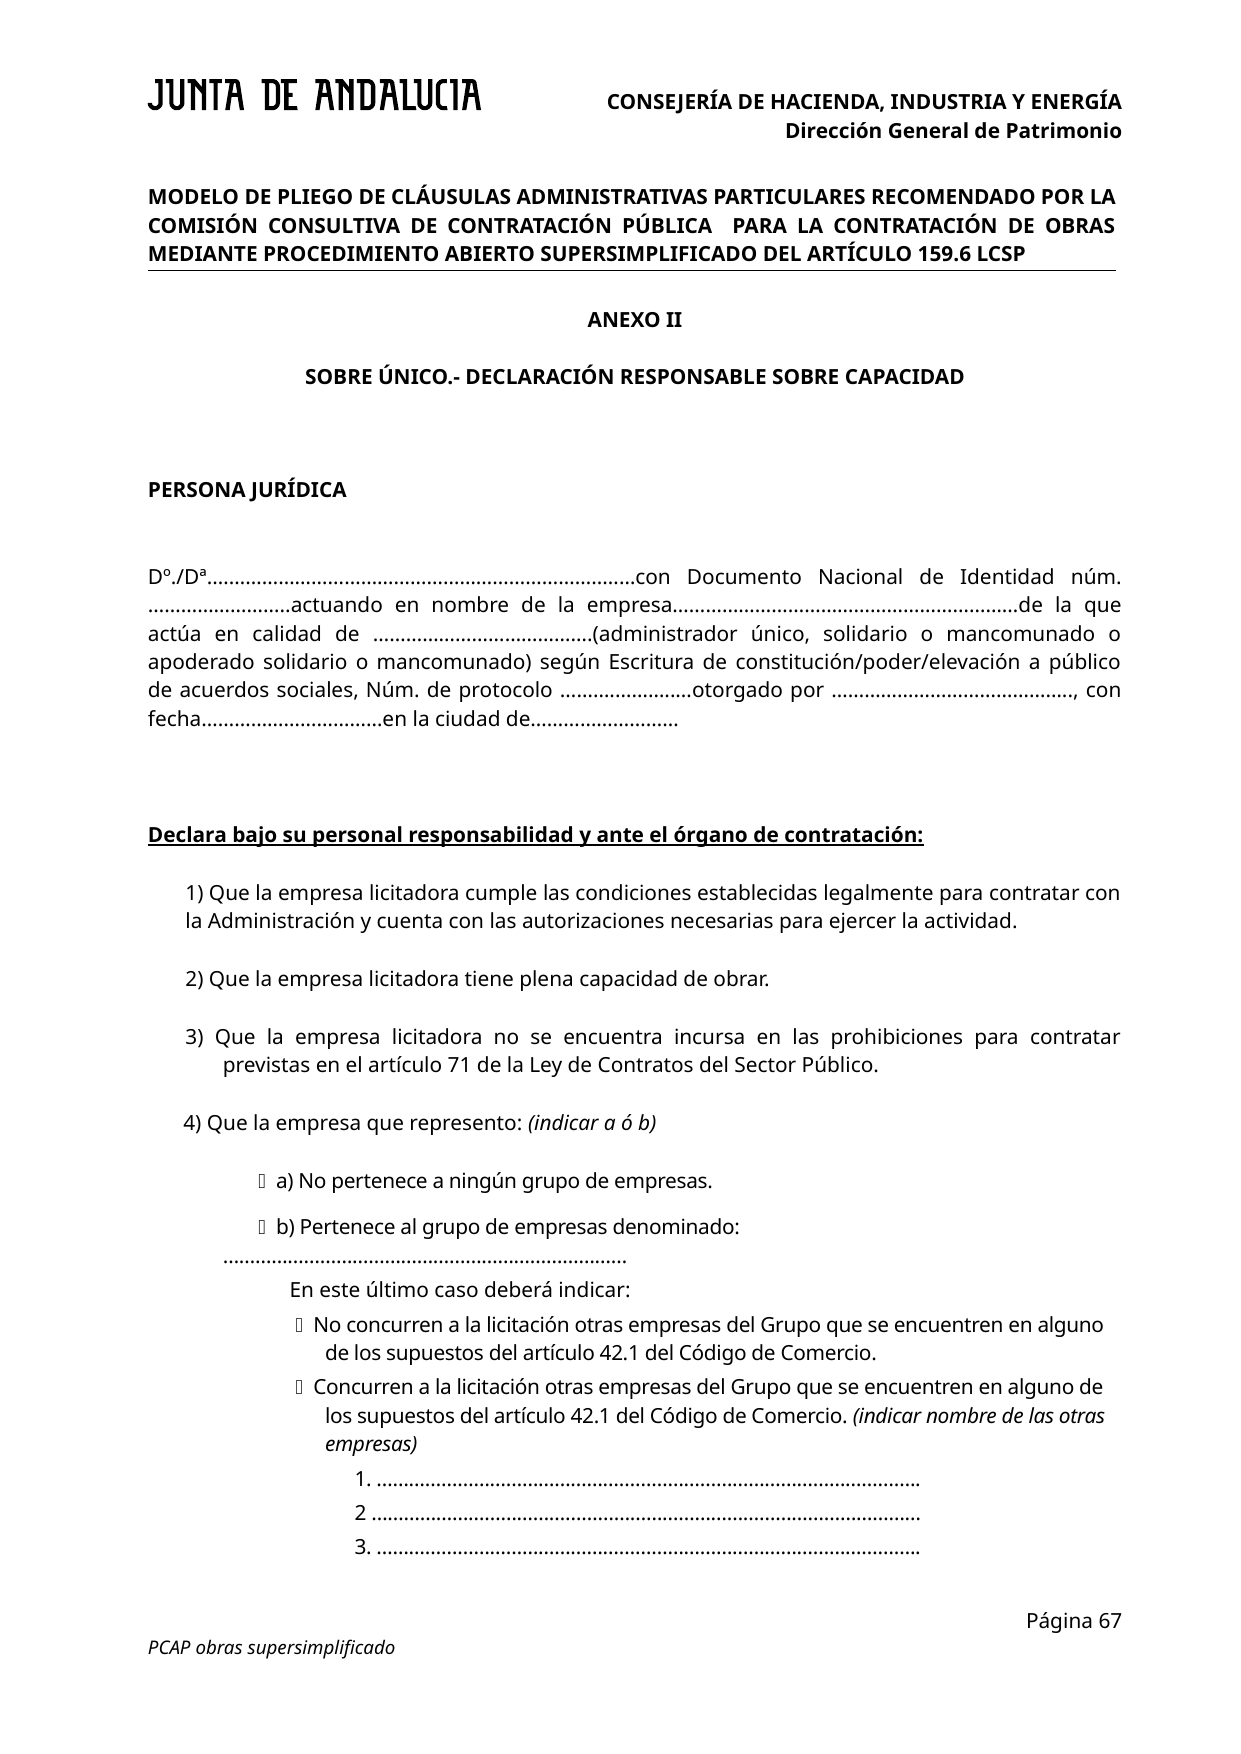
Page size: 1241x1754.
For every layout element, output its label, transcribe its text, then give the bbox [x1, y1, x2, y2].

text Dº./Dª.……………………………………………………………..……con Documento Nacional de Identidad núm.……………………..actuando en nombre de la empresa………………………………………………………de la que actúa en calidad de ………………………………….(administrador único, solidario o mancomunado o apoderado solidario o mancomunado) según Escritura de constitución/poder/elevación a público de acuerdos sociales, Núm. de protocolo ……….………..…otorgado por …………………………………….., con fecha……………………………en la ciudad de……………………… [148, 562, 1122, 732]
text 3. ……………………………………………………………………………………….. [354, 1532, 1122, 1561]
text 3) Que la empresa licitadora no se encuentra incursa en las prohibiciones para contratar previstas en el artículo 71 de la Ley de Contratos del Sector Público. [185, 1022, 1122, 1079]
text PERSONA JURÍDICA [148, 476, 1122, 504]
text  a) No pertenece a ningún grupo de empresas. [223, 1166, 1122, 1195]
text  Concurren a la licitación otras empresas del Grupo que se encuentren en alguno de los supuestos del artículo 42.1 del Código de Comercio. (indicar nombre de las otras empresas) [295, 1372, 1122, 1458]
text Declara bajo su personal responsabilidad y ante el órgano de contratación: [148, 820, 1122, 848]
text 2 ………………………………………………………………………………………… [354, 1498, 1122, 1527]
text 1. ……………………………………………………………………………………….. [354, 1464, 1122, 1492]
list 2) Que la empresa licitadora tiene plena capacidad de obrar. [185, 964, 1122, 993]
text ANEXO II [148, 305, 1122, 333]
text 4) Que la empresa que represento: (indicar a ó b) [148, 1108, 1122, 1137]
text  b) Pertenece al grupo de empresas denominado: ………………………………………………………………… [223, 1212, 1122, 1269]
text En este último caso deberá indicar: [289, 1275, 1122, 1304]
text MODELO DE PLIEGO DE CLÁUSULAS ADMINISTRATIVAS PARTICULARES RECOMENDADO POR LA COMISIÓN CONSULTIVA DE CONTRATACIÓN PÚBLICA PARA LA CONTRATACIÓN DE OBRAS MEDIANTE PROCEDIMIENTO ABIERTO SUPERSIMPLIFICADO DEL ARTÍCULO 159.6 LCSP [148, 182, 1116, 270]
list 1) Que la empresa licitadora cumple las condiciones establecidas legalmente para contratar con la Administración y cuenta con las autorizaciones necesarias para ejercer la actividad. [185, 878, 1122, 935]
text SOBRE ÚNICO.- DECLARACIÓN RESPONSABLE SOBRE CAPACIDAD [148, 362, 1122, 390]
text  No concurren a la licitación otras empresas del Grupo que se encuentren en alguno de los supuestos del artículo 42.1 del Código de Comercio. [295, 1310, 1122, 1367]
